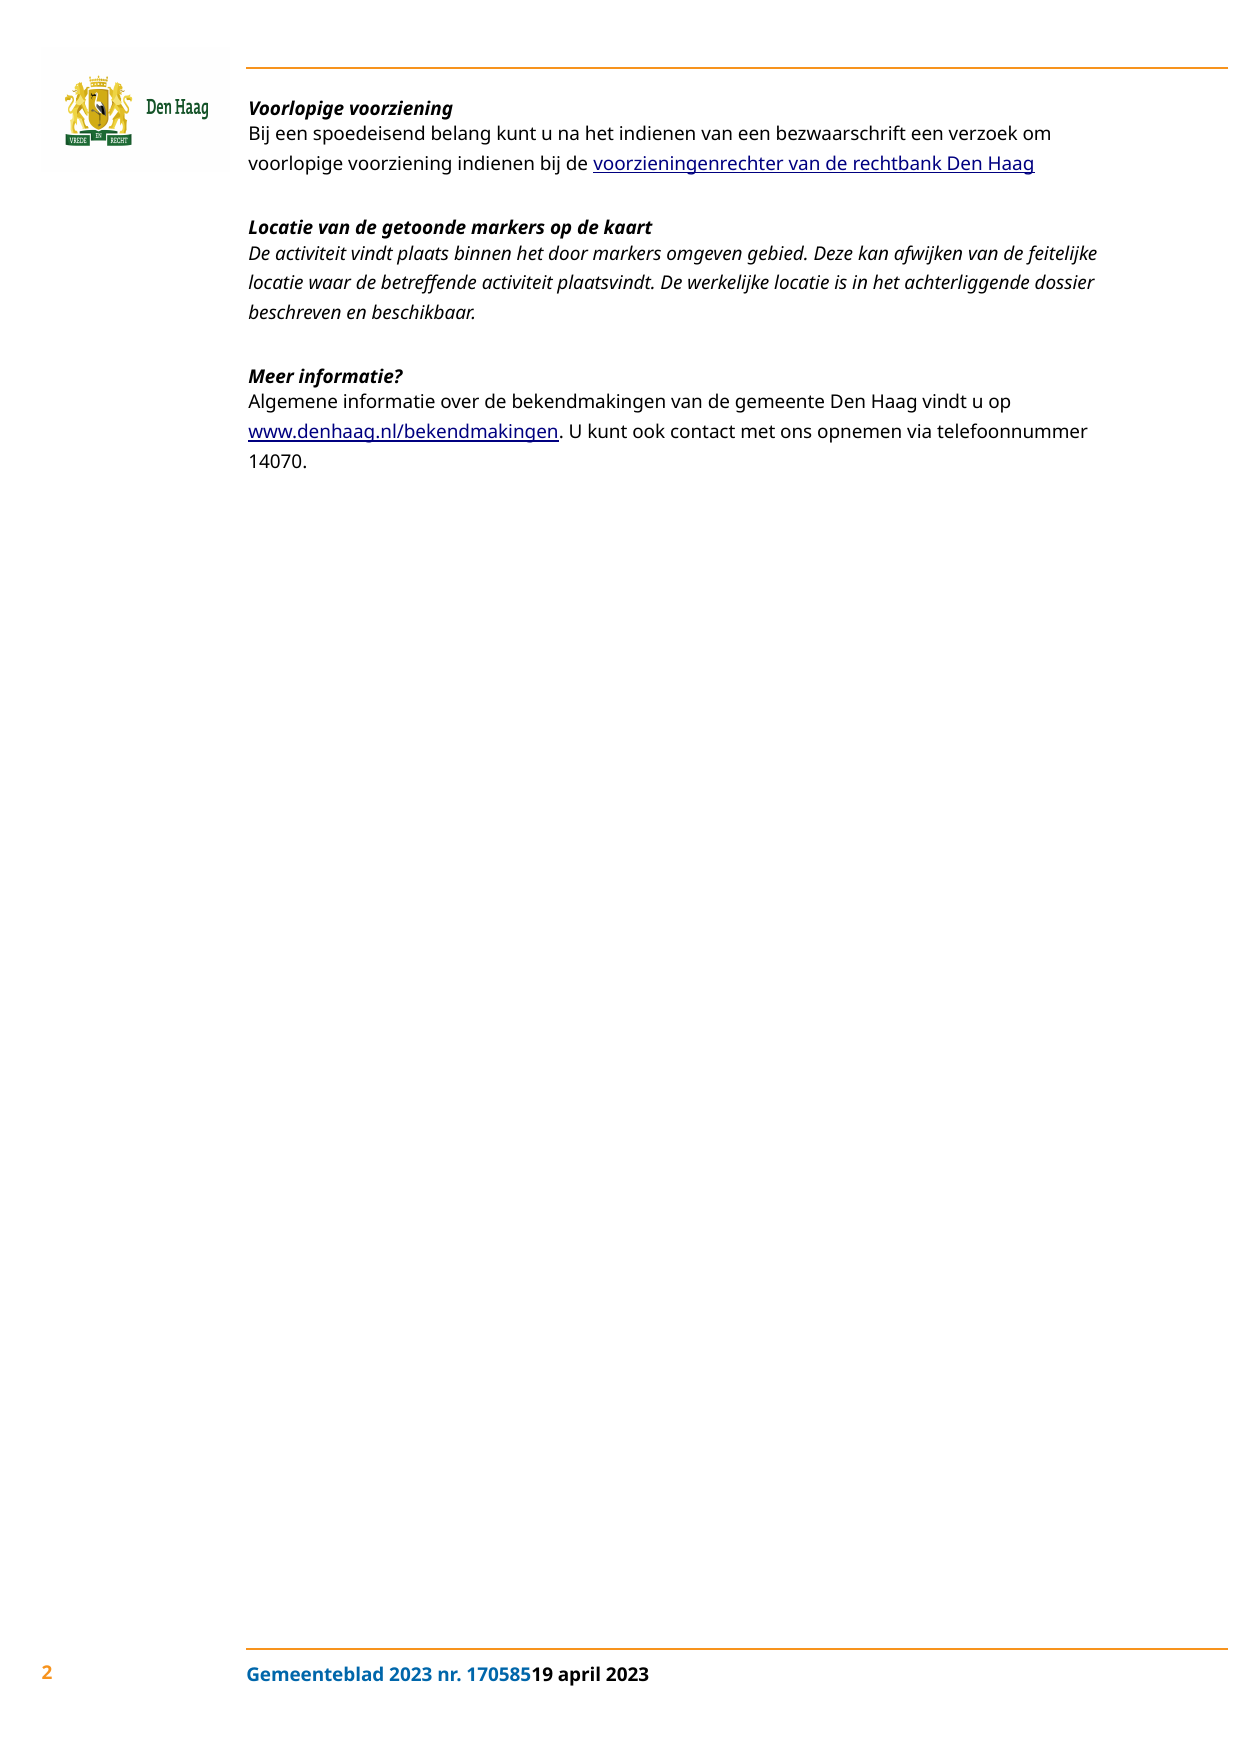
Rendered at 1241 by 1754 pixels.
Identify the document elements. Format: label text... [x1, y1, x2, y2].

text De activiteit vindt plaats binnen het door markers omgeven gebied. Deze kan afwijken van de feitelijke locatie waar de betreffende activiteit plaatsvindt. De werkelijke locatie is in het achterliggende dossier beschreven en beschikbaar. [248, 240, 1152, 325]
picture [41, 47, 231, 172]
text Algemene informatie over de bekendmakingen van de gemeente Den Haag vindt u op www.denhaag.nl/bekendmakingen. U kunt ook contact met ons opnemen via telefoonnummer 14070. [248, 389, 1152, 473]
text Voorlopige voorziening [248, 95, 1152, 121]
text Locatie van de getoonde markers op de kaart [248, 214, 1152, 240]
text Bij een spoedeisend belang kunt u na het indienen van een bezwaarschrift een verzoek om voorlopige voorziening indienen bij de voorzieningenrechter van de rechtbank Den Haag [248, 121, 1152, 176]
text Meer informatie? [248, 363, 1152, 389]
